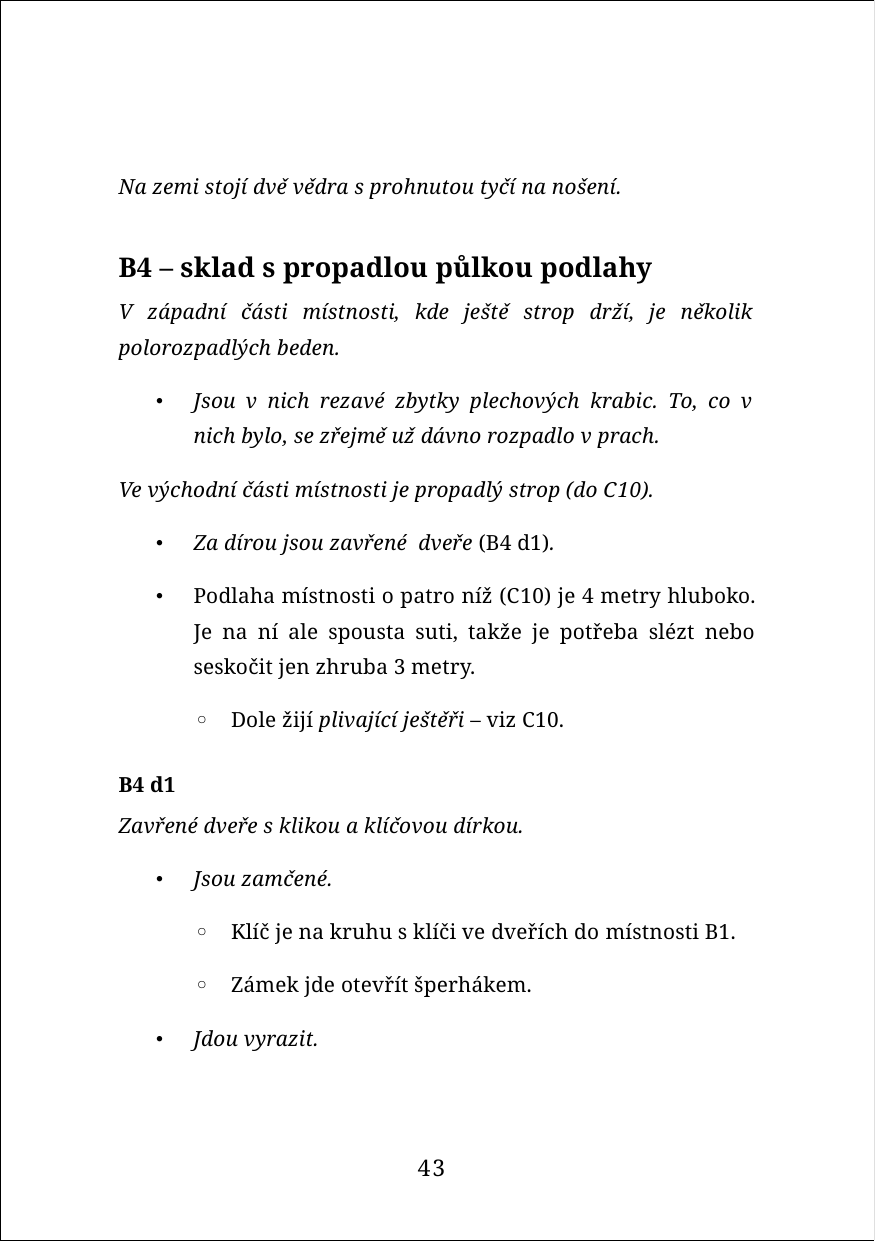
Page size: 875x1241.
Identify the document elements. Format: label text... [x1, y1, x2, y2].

list Podlaha místnosti o patro níž (C10) je 4 metry hluboko. Je na ní ale spousta suti, takže je potřeba slézt nebo seskočit jen zhruba 3 metry. [156, 581, 756, 681]
list Dole žijí plivající ještěři – viz C10. [193, 706, 756, 734]
text Zavřené dveře s klikou a klíčovou dírkou. [118, 811, 756, 839]
subtitle B4 – sklad s propadlou půlkou podlahy [118, 249, 756, 286]
list Klíč je na kruhu s klíči ve dveřích do místnosti B1. [193, 917, 756, 946]
subtitle B4 d1 [118, 771, 756, 799]
text V západní části místnosti, kde ještě strop drží, je několik polorozpadlých beden. [118, 297, 756, 361]
text Ve východní části místnosti je propadlý strop (do C10). [118, 475, 756, 503]
list Jsou zamčené. [156, 864, 756, 892]
list Jsou v nich rezavé zbytky plechových krabic. To, co v nich bylo, se zřejmě už dávno rozpadlo v prach. [156, 386, 756, 450]
text Na zemi stojí dvě vědra s prohnutou tyčí na nošení. [118, 172, 756, 200]
list Zámek jde otevřít šperhákem. [193, 970, 756, 999]
list Za dírou jsou zavřené dveře (B4 d1). [156, 528, 756, 556]
list Jdou vyrazit. [156, 1024, 756, 1052]
